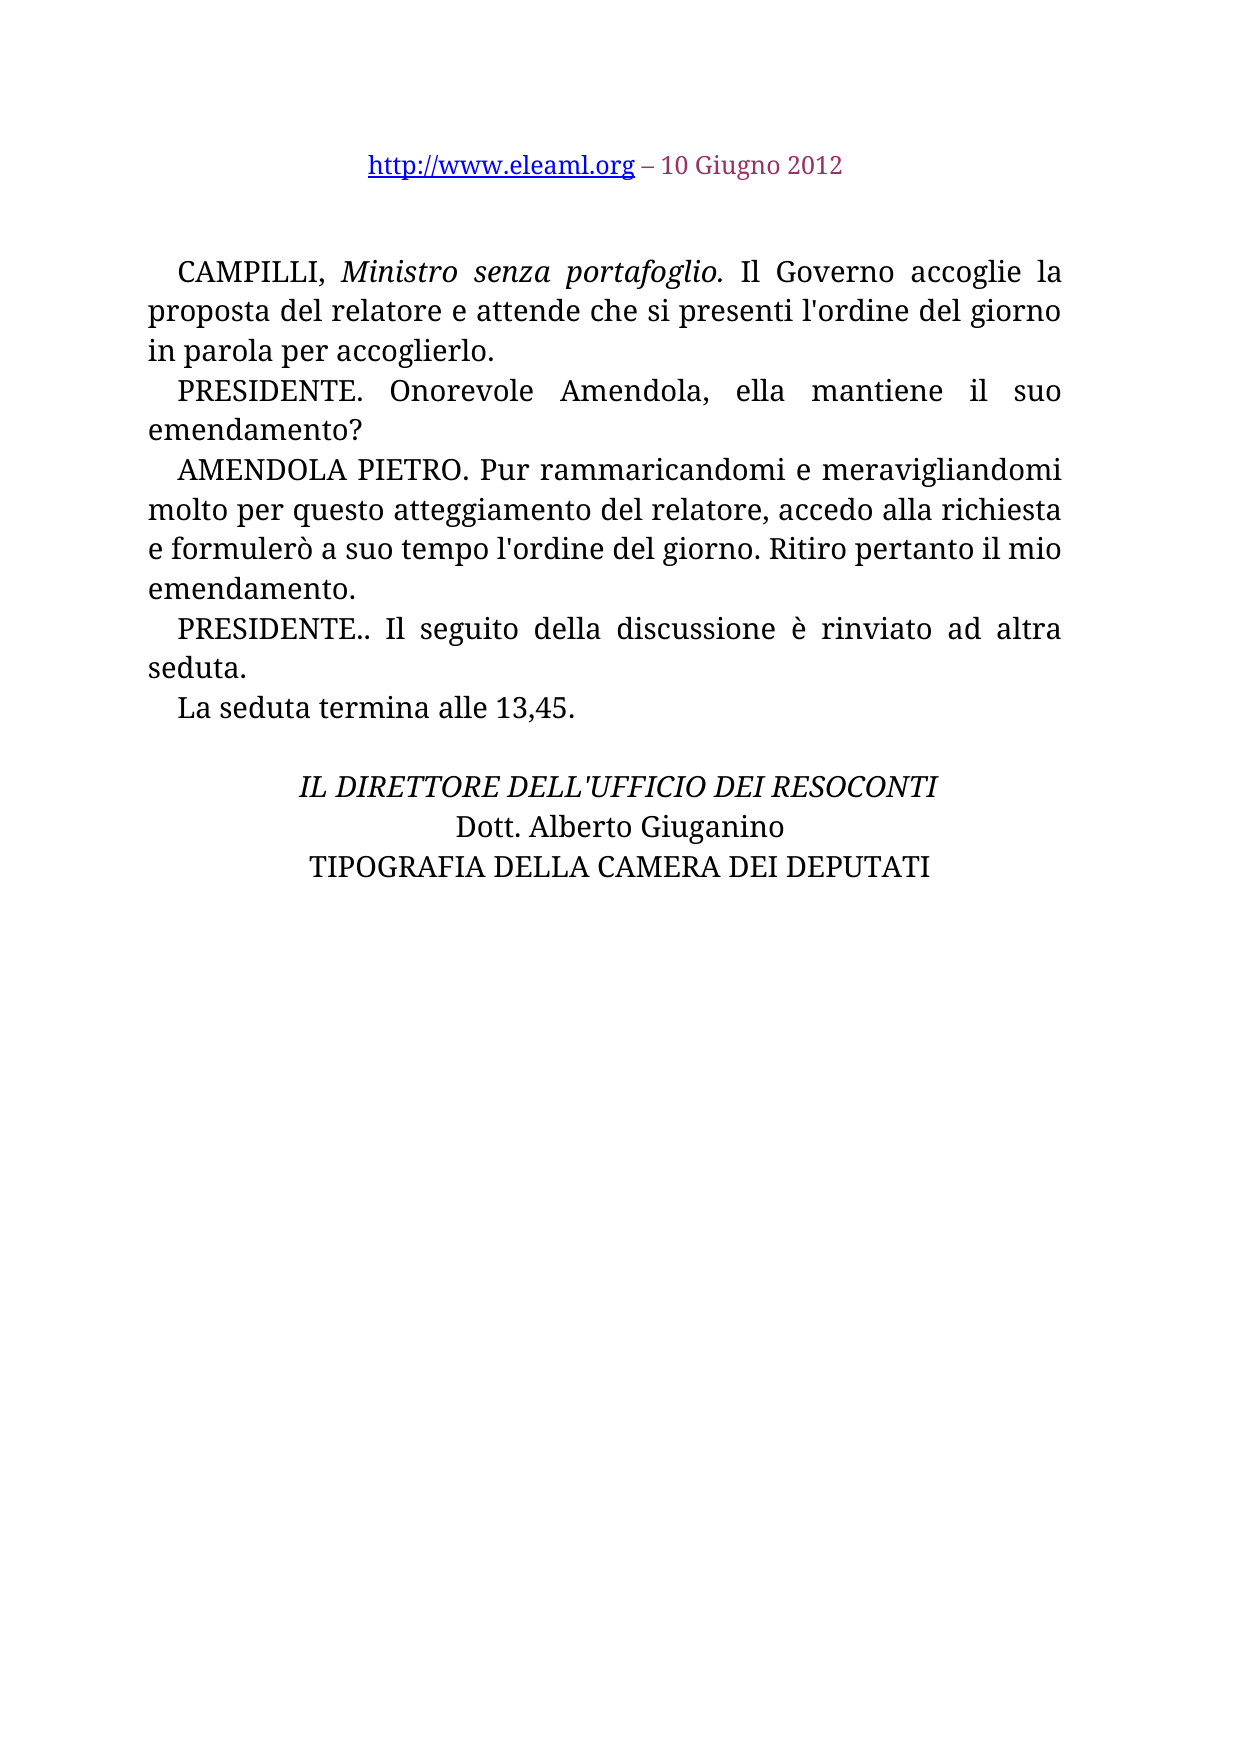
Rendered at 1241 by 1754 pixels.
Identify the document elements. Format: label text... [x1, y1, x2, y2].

text AMENDOLA PIETRO. Pur rammaricandomi e meravigliandomi molto per questo atteggiamento del relatore, accedo alla richiesta e formulerò a suo tempo l'ordine del giorno. Ritiro pertanto il mio emendamento. [148, 449, 1063, 608]
text IL DIRETTORE DELL'UFFICIO DEI RESOCONTI [148, 767, 1063, 806]
text La seduta termina alle 13,45. [148, 687, 1063, 727]
text PRESIDENTE. Onorevole Amendola, ella mantiene il suo emendamento? [148, 370, 1063, 449]
text PRESIDENTE.. Il seguito della discussione è rinviato ad altra seduta. [148, 608, 1063, 687]
text Dott. Alberto Giuganino [148, 806, 1063, 846]
text CAMPILLI, Ministro senza portafoglio. Il Governo accoglie la proposta del relatore e attende che si presenti l'ordine del giorno in parola per accoglierlo. [148, 251, 1063, 370]
text TIPOGRAFIA DELLA CAMERA DEI DEPUTATI [148, 846, 1063, 886]
